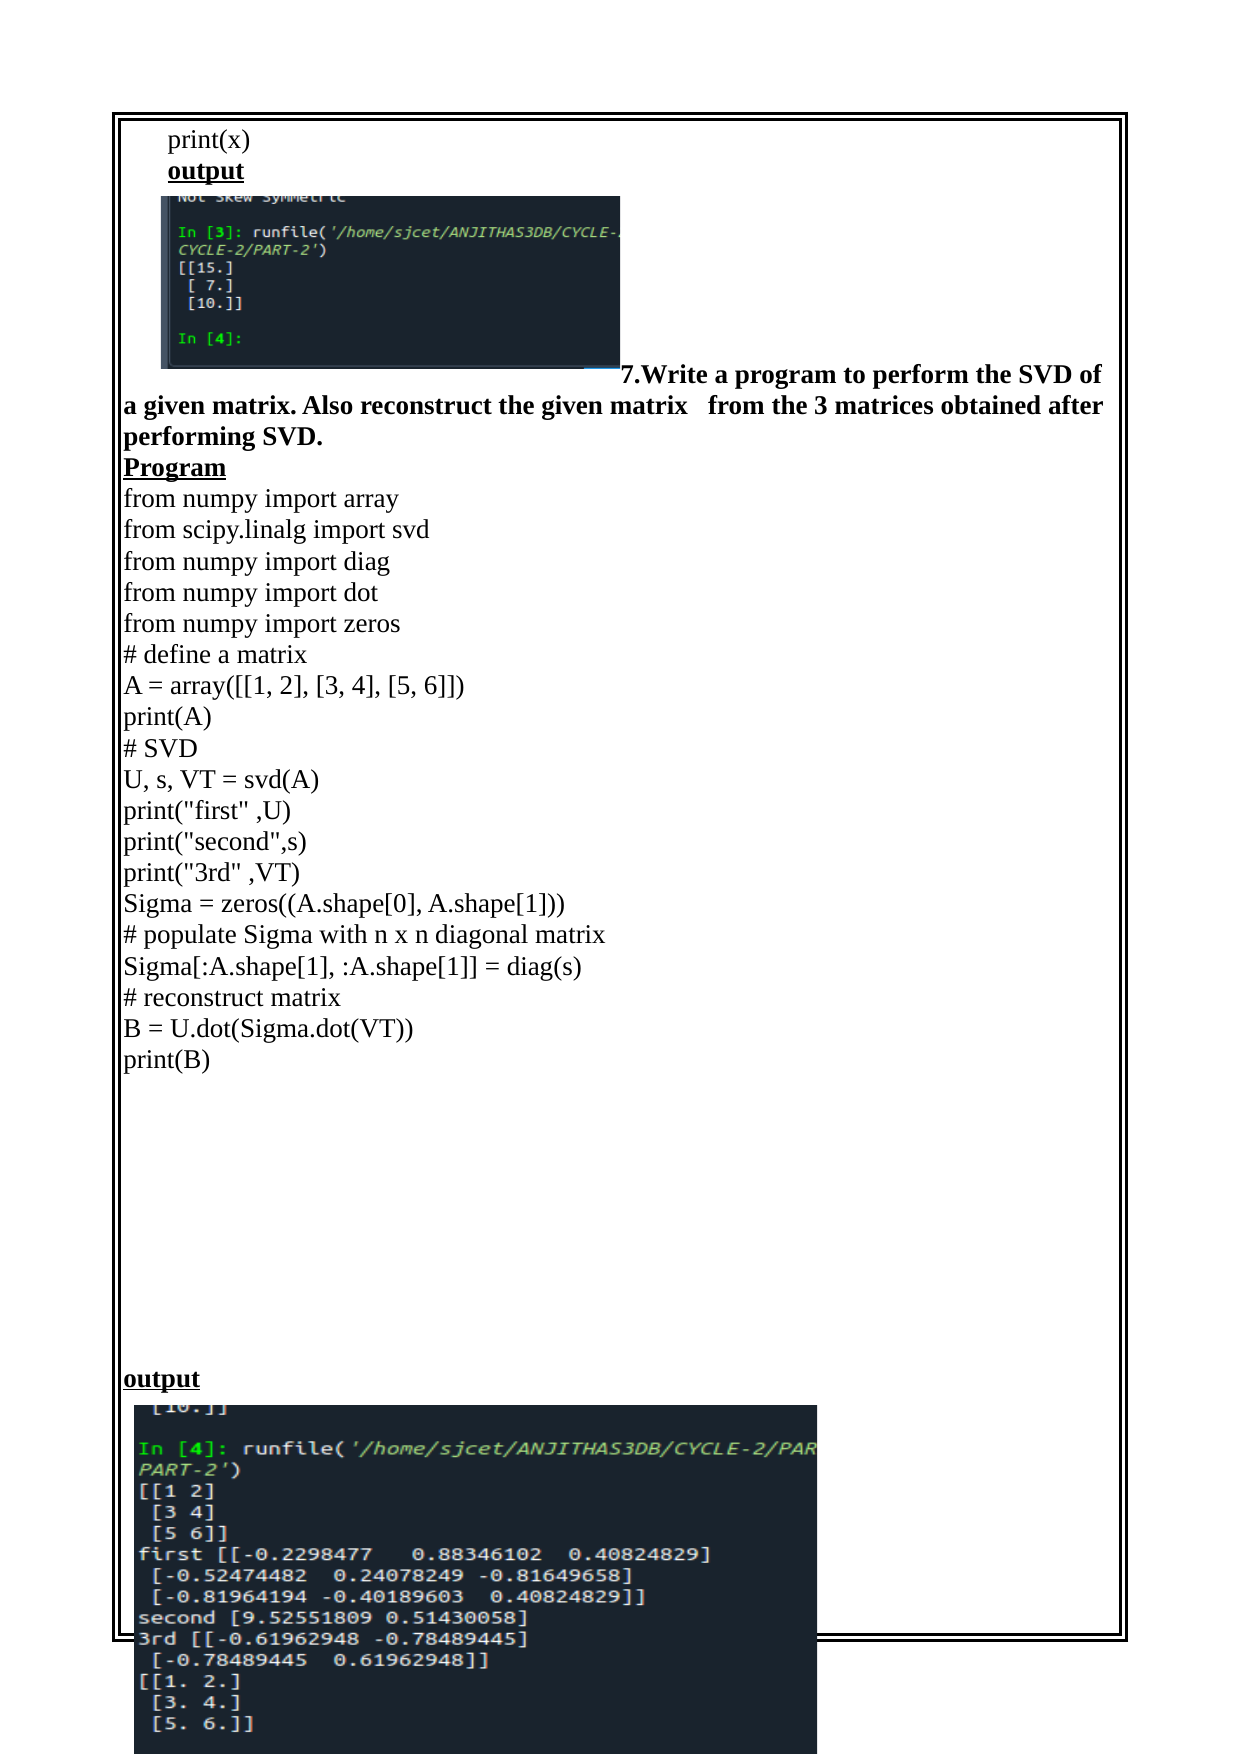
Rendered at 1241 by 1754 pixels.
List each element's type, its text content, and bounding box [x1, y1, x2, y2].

text print("second",s) [123, 825, 1117, 856]
text Sigma[:A.shape[1], :A.shape[1]] = diag(s) [123, 950, 1117, 981]
text # reconstruct matrix [123, 981, 1117, 1012]
text print(x) [167, 123, 1117, 154]
text from numpy import diag [123, 545, 1117, 576]
picture [327, 332, 621, 369]
text from scipy.linalg import svd [123, 514, 1117, 545]
text from numpy import zeros [123, 607, 1117, 638]
text output [167, 154, 1117, 185]
text Program [123, 451, 1117, 482]
text # populate Sigma with n x n diagonal matrix [123, 918, 1117, 950]
text output [123, 1362, 1117, 1393]
text from numpy import array [123, 482, 1117, 514]
picture [402, 1548, 818, 1754]
text # SVD [123, 732, 1117, 763]
text print(B) [123, 1043, 1117, 1074]
text print(A) [123, 701, 1117, 732]
text print("first" ,U) [123, 794, 1117, 825]
text print("3rd" ,VT) [123, 856, 1117, 887]
text # define a matrix [123, 638, 1117, 669]
text Sigma = zeros((A.shape[0], A.shape[1])) [123, 887, 1117, 918]
text B = U.dot(Sigma.dot(VT)) [123, 1012, 1117, 1043]
list 7.Write a program to perform the SVD of a given matrix. Also reconstruct the given matrix from the 3 matrices obtained after performing SVD. [123, 358, 1117, 451]
text U, s, VT = svd(A) [123, 763, 1117, 794]
text A = array([[1, 2], [3, 4], [5, 6]]) [123, 669, 1117, 701]
text from numpy import dot [123, 576, 1117, 607]
